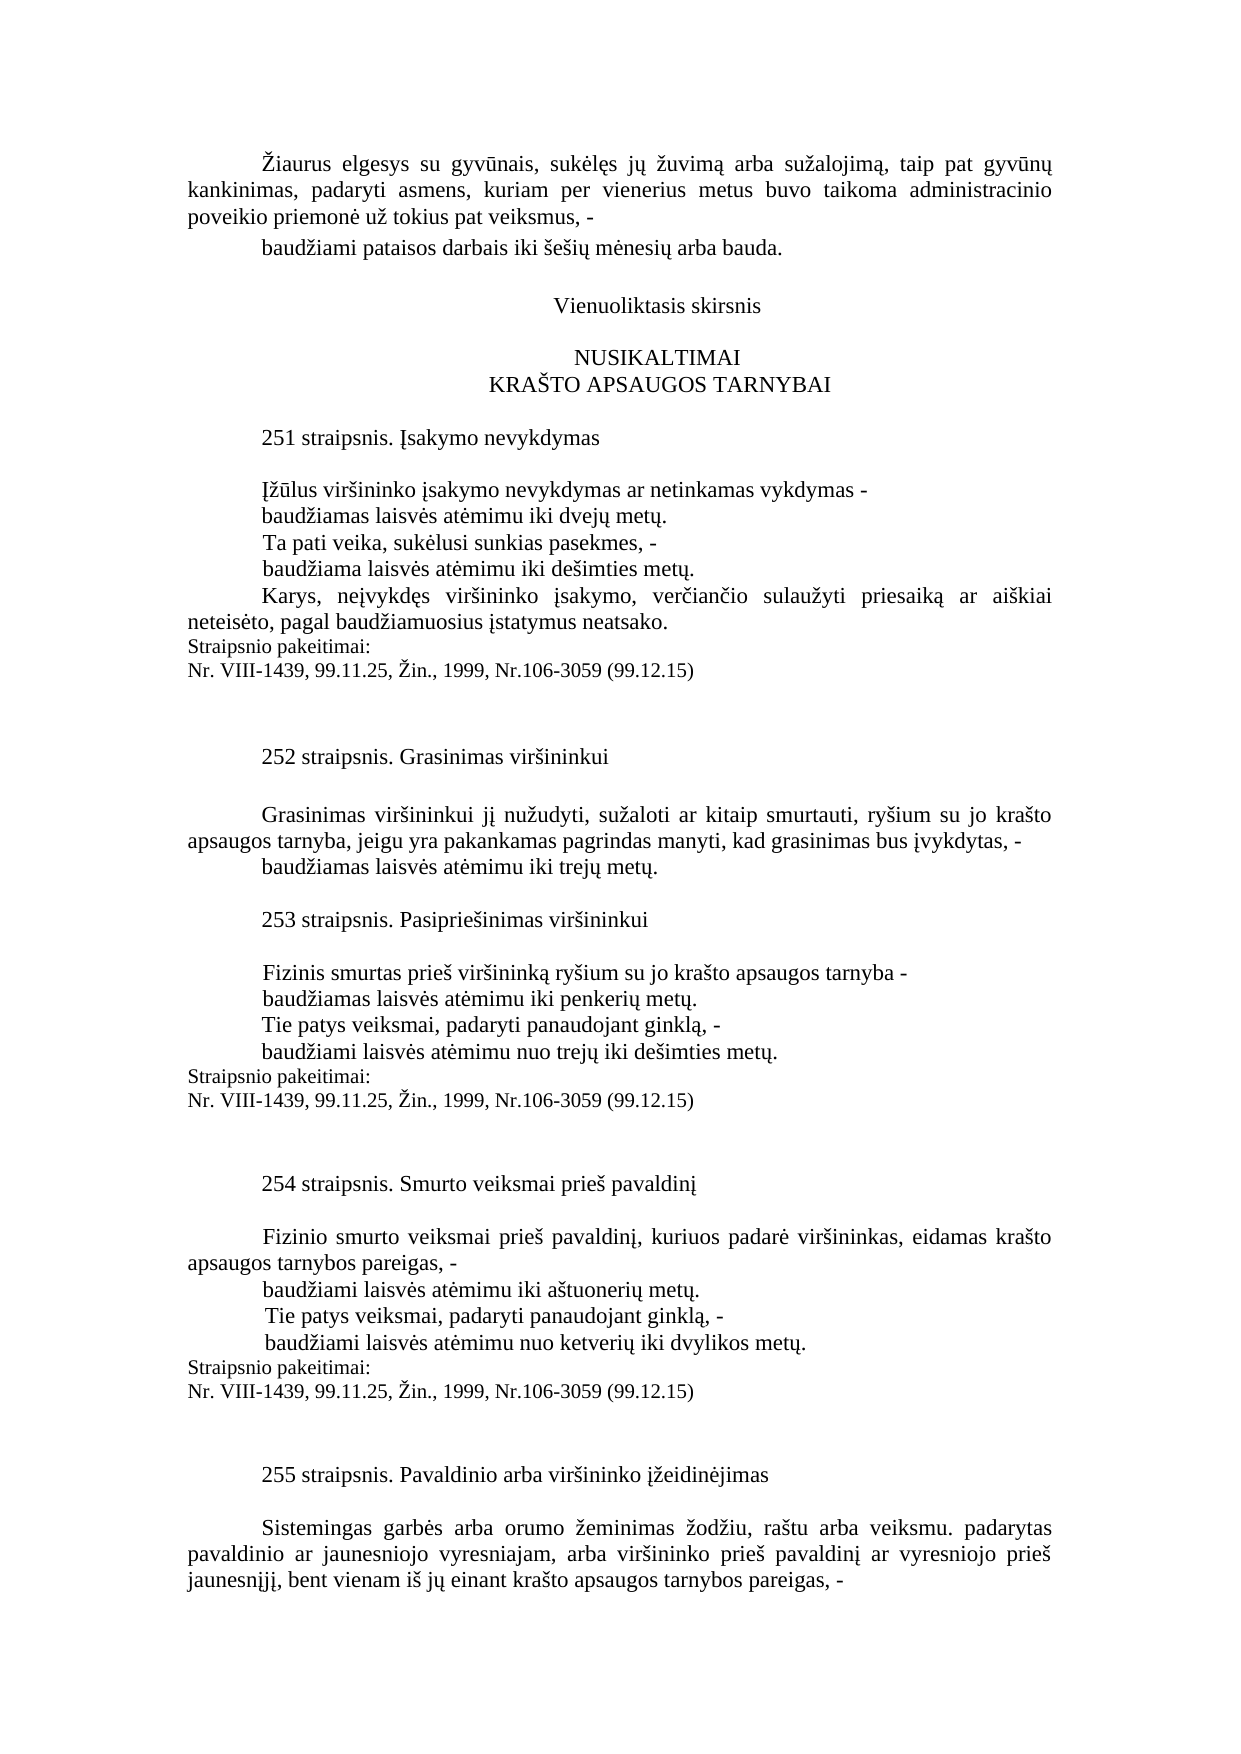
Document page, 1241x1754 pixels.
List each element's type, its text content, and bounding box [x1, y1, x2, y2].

text Žiaurus elgesys su gyvūnais, sukėlęs jų žuvimą arba sužalojimą, taip pat gyvūnų kankinimas, padaryti asmens, kuriam per vienerius metus buvo taikoma administracinio poveikio priemonė už tokius pat veiksmus, - [187, 150, 1053, 229]
text Vienuoliktasis skirsnis [187, 292, 1053, 318]
text Nr. VIII-1439, 99.11.25, Žin., 1999, Nr.106-3059 (99.12.15) [187, 658, 1053, 682]
text Ta pati veika, sukėlusi sunkias pasekmes, - [187, 529, 1053, 555]
text KRAŠTO APSAUGOS TARNYBAI [187, 371, 1053, 397]
text 253 straipsnis. Pasipriešinimas viršininkui [206, 906, 1053, 932]
text Fizinio smurto veiksmai prieš pavaldinį, kuriuos padarė viršininkas, eidamas krašto apsaugos tarnybos pareigas, - [187, 1223, 1053, 1276]
text baudžiamas laisvės atėmimu iki dvejų metų. [208, 503, 1053, 529]
text Straipsnio pakeitimai: [187, 1064, 1053, 1088]
text baudžiama laisvės atėmimu iki dešimties metų. [187, 555, 1053, 582]
text Straipsnio pakeitimai: [187, 634, 1053, 658]
text Įžūlus viršininko įsakymo nevykdymas ar netinkamas vykdymas - [187, 476, 1053, 503]
text 251 straipsnis. Įsakymo nevykdymas [208, 423, 1053, 450]
text baudžiami laisvės atėmimu nuo trejų iki dešimties metų. [205, 1038, 1053, 1064]
text 254 straipsnis. Smurto veiksmai prieš pavaldinį [206, 1170, 1053, 1197]
text Straipsnio pakeitimai: [187, 1355, 1053, 1379]
text baudžiami laisvės atėmimu nuo ketverių iki dvylikos metų. [205, 1328, 1053, 1355]
text Tie patys veiksmai, padaryti panaudojant ginklą, - [205, 1011, 1053, 1038]
text Karys, neįvykdęs viršininko įsakymo, verčiančio sulaužyti priesaiką ar aiškiai neteisėto, pagal baudžiamuosius įstatymus neatsako. [187, 582, 1053, 634]
text 255 straipsnis. Pavaldinio arba viršininko įžeidinėjimas [206, 1461, 1053, 1487]
text Sistemingas garbės arba orumo žeminimas žodžiu, raštu arba veiksmu. padarytas pavaldinio ar jaunesniojo vyresniajam, arba viršininko prieš pavaldinį ar vyresniojo prieš jaunesnįjį, bent vienam iš jų einant krašto apsaugos tarnybos pareigas, - [187, 1514, 1053, 1593]
text Fizinis smurtas prieš viršininką ryšium su jo krašto apsaugos tarnyba - [187, 959, 1053, 985]
text baudžiamas laisvės atėmimu iki trejų metų. [207, 853, 1053, 880]
text Nr. VIII-1439, 99.11.25, Žin., 1999, Nr.106-3059 (99.12.15) [187, 1088, 1053, 1112]
text Grasinimas viršininkui jį nužudyti, sužaloti ar kitaip smurtauti, ryšium su jo krašto apsaugos tarnyba, jeigu yra pakankamas pagrindas manyti, kad grasinimas bus įvykdytas, - [187, 801, 1053, 853]
text baudžiamas laisvės atėmimu iki penkerių metų. [187, 985, 1053, 1011]
text NUSIKALTIMAI [187, 344, 1053, 371]
text baudžiami pataisos darbais iki šešių mėnesių arba bauda. [217, 234, 1053, 260]
text Tie patys veiksmai, padaryti panaudojant ginklą, - [205, 1302, 1053, 1328]
text baudžiami laisvės atėmimu iki aštuonerių metų. [187, 1276, 1053, 1302]
text 252 straipsnis. Grasinimas viršininkui [207, 743, 1053, 769]
text Nr. VIII-1439, 99.11.25, Žin., 1999, Nr.106-3059 (99.12.15) [187, 1379, 1053, 1403]
